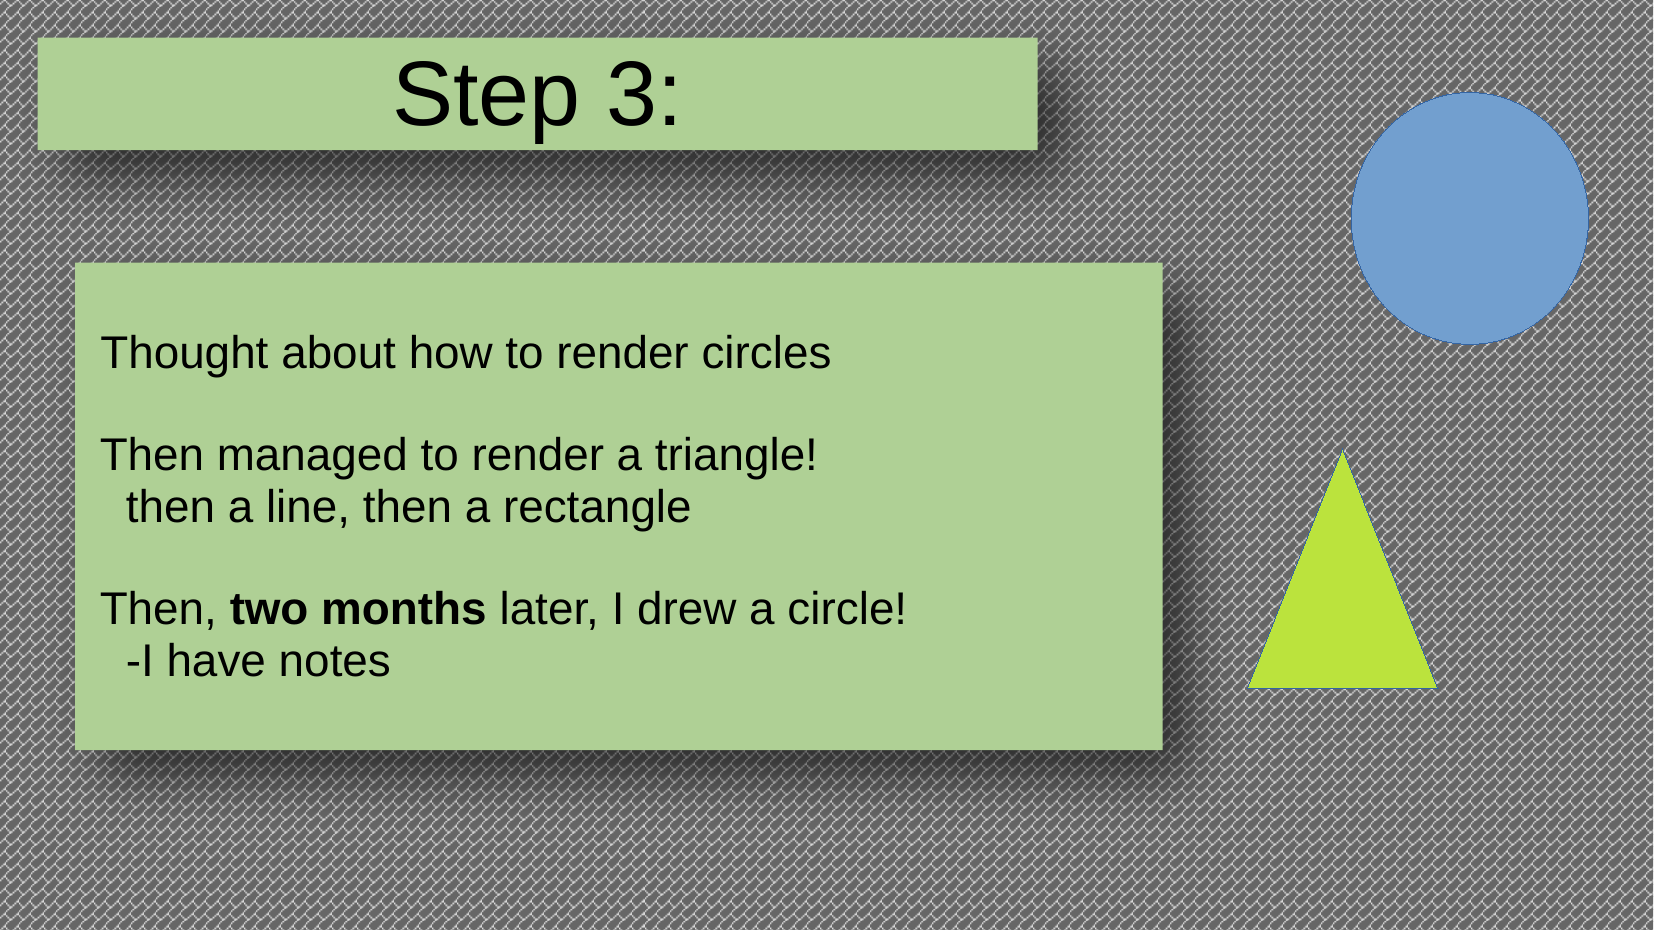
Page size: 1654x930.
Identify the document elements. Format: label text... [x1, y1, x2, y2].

text_box [1247, 448, 1439, 689]
text_box [1351, 92, 1589, 345]
title Thought about how to render circles Then managed to render a triangle! then a line, then a rectangle Then, two months later, I drew a circle! -I have notes [75, 262, 1163, 751]
title Step 3: [37, 37, 1038, 151]
picture [0, 0, 1654, 930]
